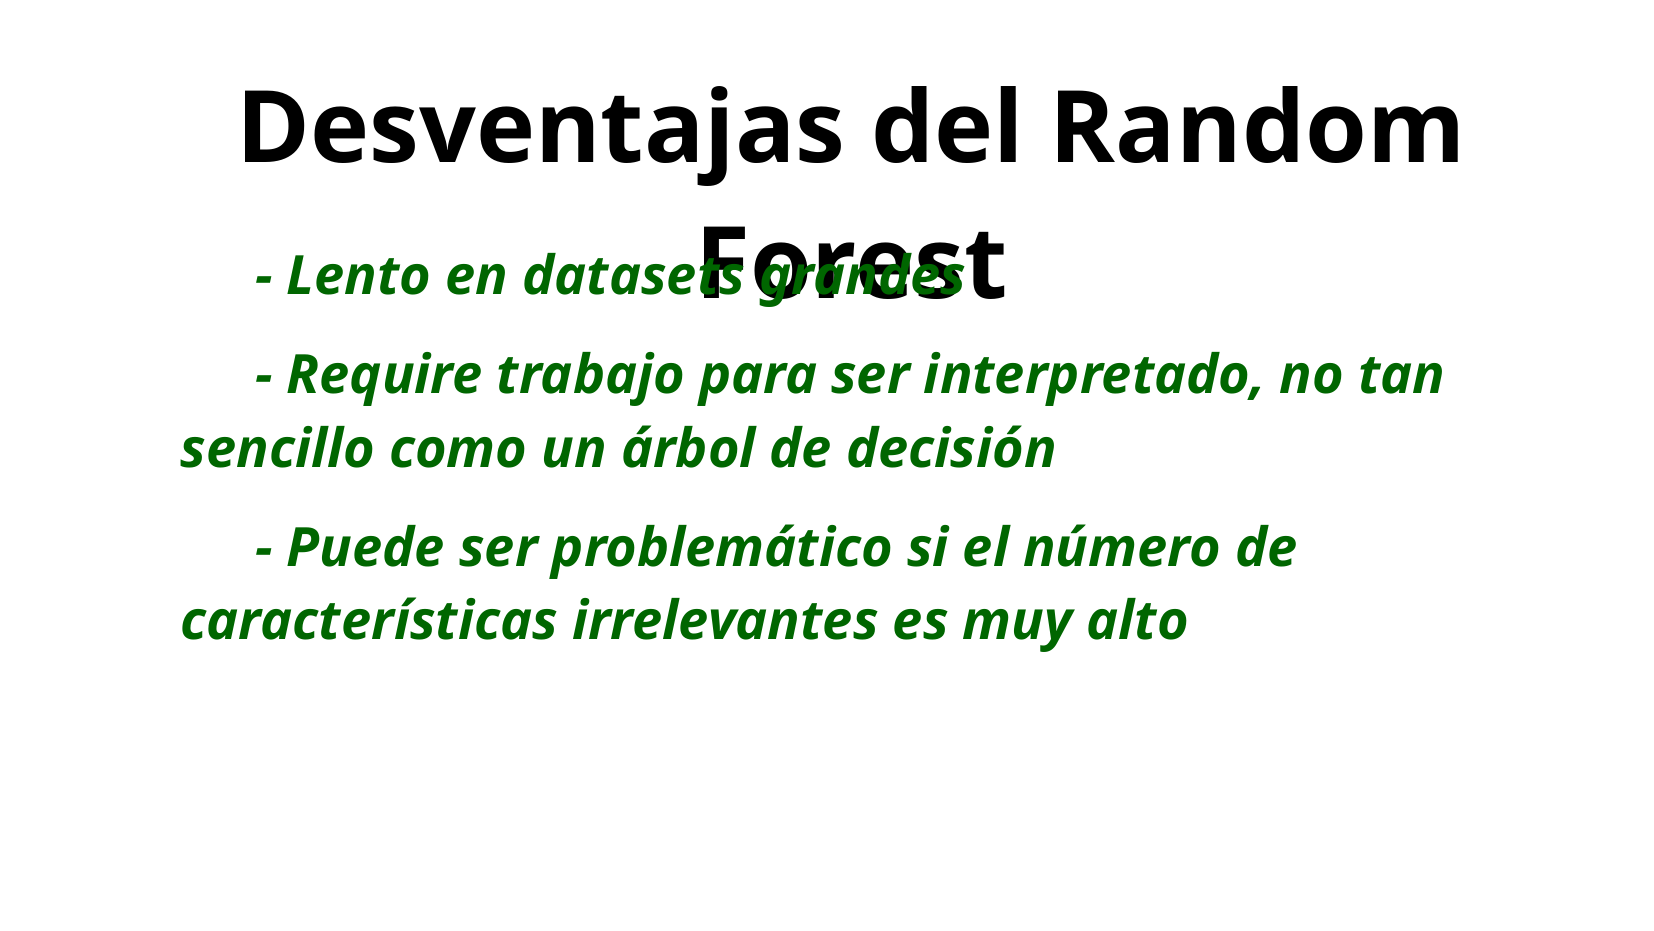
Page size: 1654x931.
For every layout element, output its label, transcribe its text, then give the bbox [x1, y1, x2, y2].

text_box Desventajas del Random Forest [82, 47, 1622, 814]
text_box - Lento en datasets grandes - Require trabajo para ser interpretado, no tan sencillo como un árbol de decisión - Puede ser problemático si el número de características irrelevantes es muy alto [165, 229, 1586, 823]
